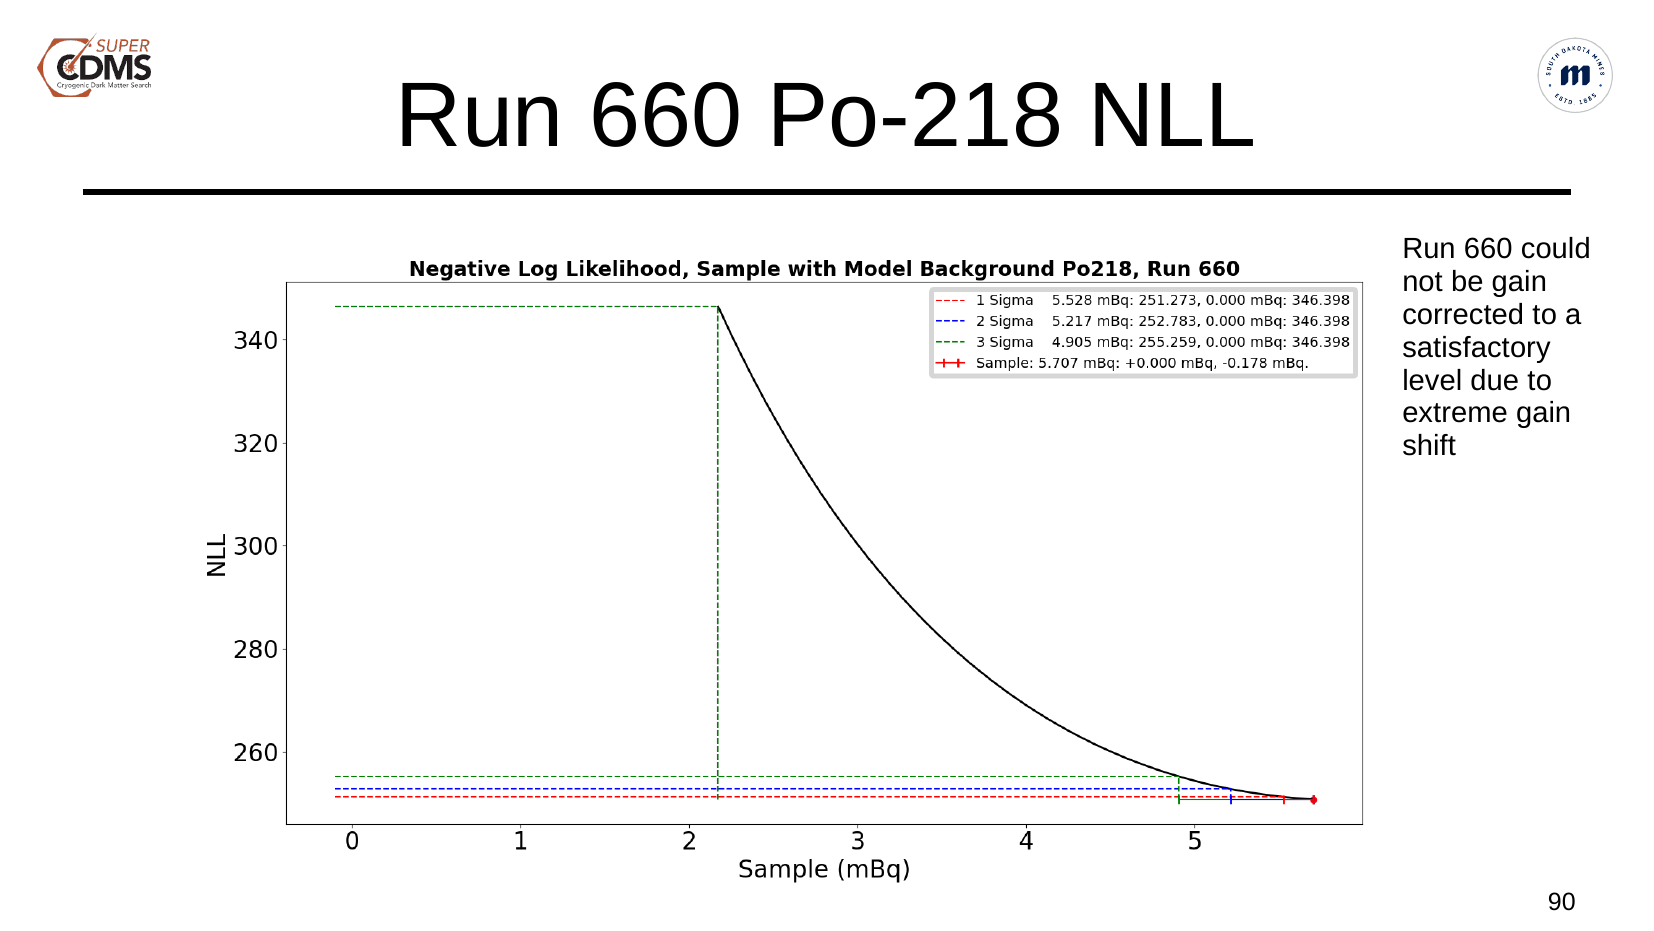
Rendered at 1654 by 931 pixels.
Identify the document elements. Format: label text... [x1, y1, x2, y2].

picture [37, 32, 151, 97]
title Run 660 Po-218 NLL [82, 37, 1571, 193]
picture [1571, 37, 1613, 113]
text_box Run 660 could not be gain corrected to a satisfactory level due to extreme gain shift [1387, 225, 1613, 901]
picture [112, 197, 1501, 901]
